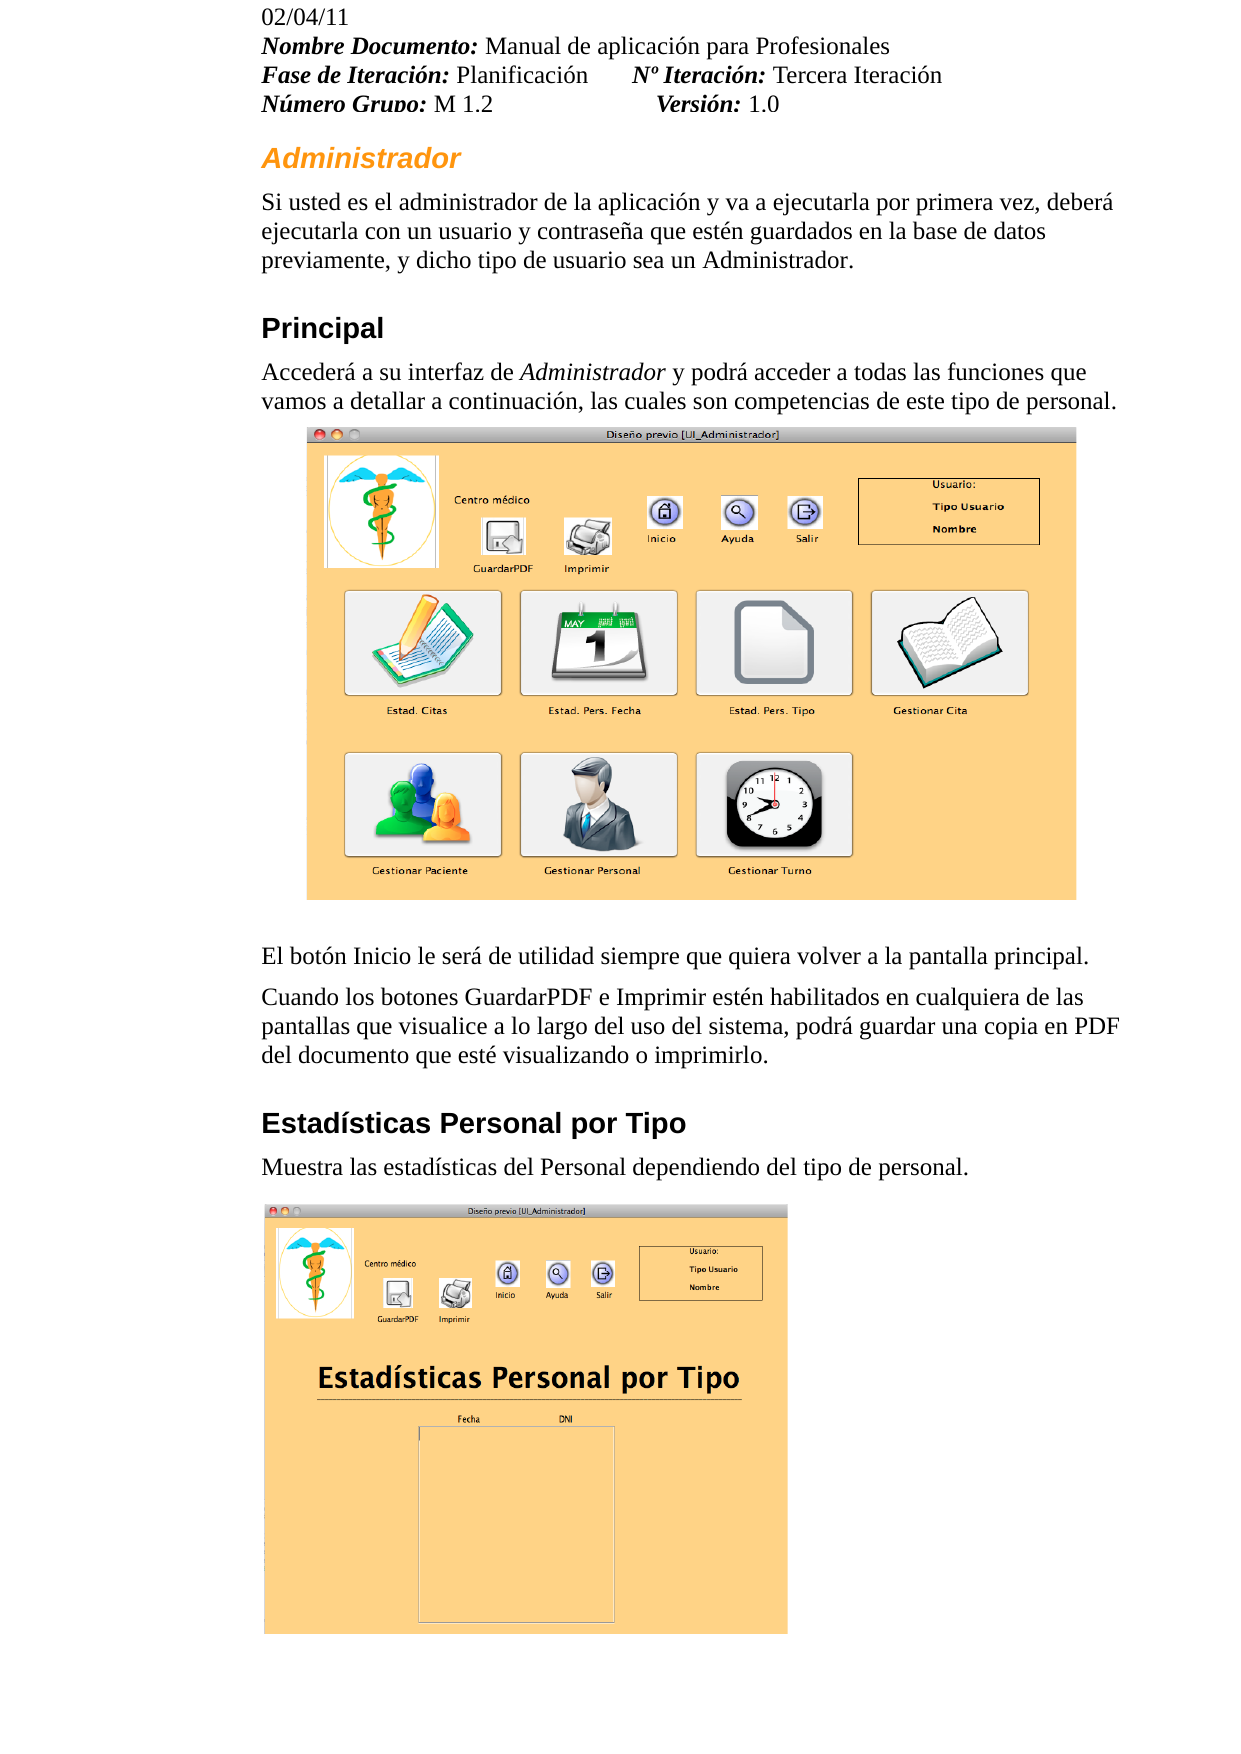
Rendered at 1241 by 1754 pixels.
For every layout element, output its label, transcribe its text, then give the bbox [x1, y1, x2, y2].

picture [306, 427, 1077, 900]
text Cuando los botones GuardarPDF e Imprimir estén habilitados en cualquiera de las pantallas que visualice a lo largo del uso del sistema, podrá guardar una copia en PDF del documento que esté visualizando o imprimirlo. [261, 982, 1122, 1068]
picture [264, 1204, 788, 1634]
text Accederá a su interfaz de Administrador y podrá acceder a todas las funciones que vamos a detallar a continuación, las cuales son competencias de este tipo de personal. [261, 357, 1122, 414]
text Muestra las estadísticas del Personal dependiendo del tipo de personal. [261, 1152, 1122, 1181]
text El botón Inicio le será de utilidad siempre que quiera volver a la pantalla principal. [261, 941, 1122, 970]
text Si usted es el administrador de la aplicación y va a ejecutarla por primera vez, deberá ejecutarla con un usuario y contraseña que estén guardados en la base de datos previamente, y dicho tipo de usuario sea un Administrador. [261, 187, 1122, 273]
subtitle Administrador [261, 141, 1122, 175]
subtitle Estadísticas Personal por Tipo [261, 1106, 1122, 1139]
subtitle Principal [261, 311, 1122, 344]
